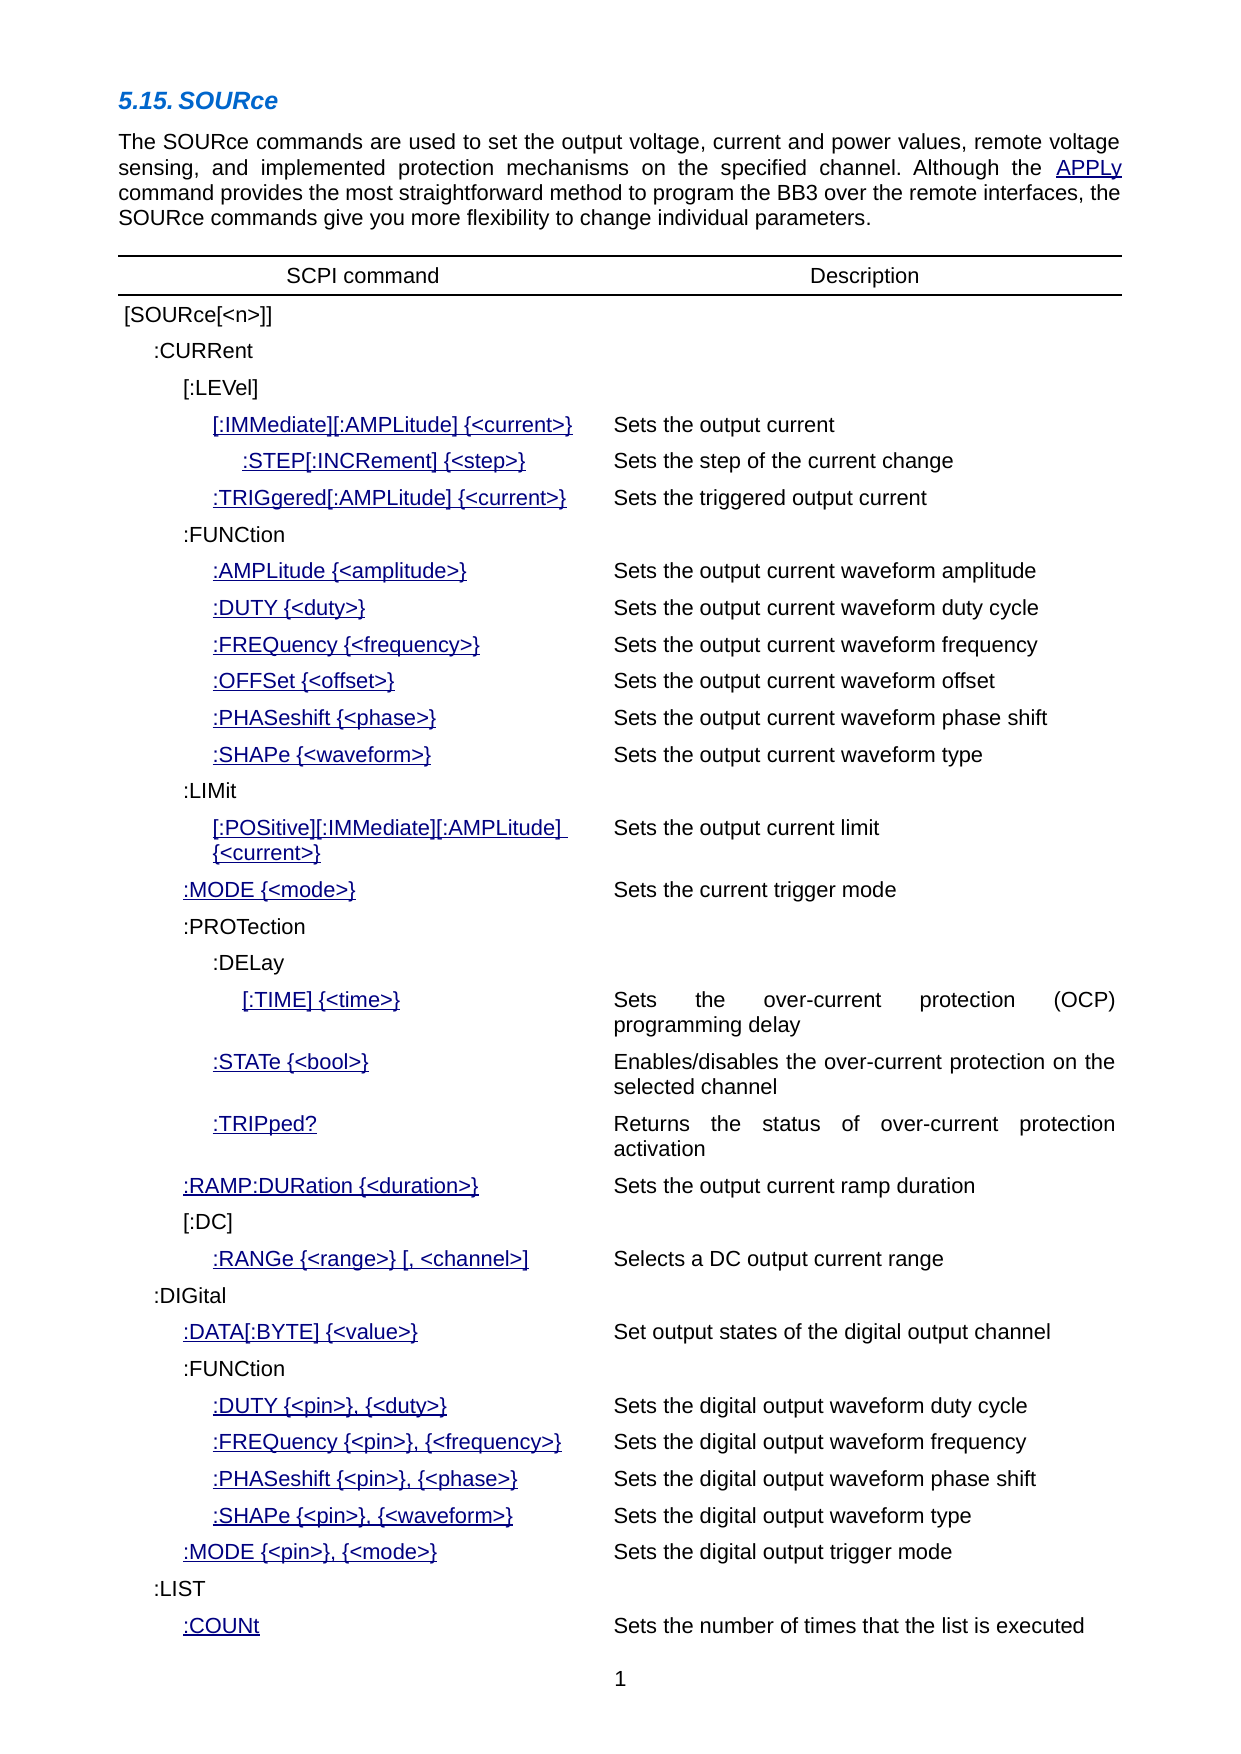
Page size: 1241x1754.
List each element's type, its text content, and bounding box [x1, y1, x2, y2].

table_cell Sets the output current waveform type [608, 736, 1122, 773]
table_cell :PHASeshift {<pin>}, {<phase>} [118, 1460, 608, 1497]
table_cell Sets the output current waveform offset [608, 663, 1122, 699]
table_cell :DUTY {<pin>}, {<duty>} [118, 1387, 608, 1423]
table_cell :TRIPped? [118, 1105, 608, 1167]
table_cell [608, 1204, 1122, 1240]
table_cell Sets the step of the current change [608, 443, 1122, 479]
table_cell Sets the over-current protection (OCP) programming delay [608, 981, 1122, 1043]
table_cell Sets the current trigger mode [608, 871, 1122, 908]
table_cell :SHAPe {<waveform>} [118, 736, 608, 773]
table_cell [608, 516, 1122, 553]
table_cell [608, 333, 1122, 369]
table_cell :FUNCtion [118, 516, 608, 553]
table_cell Sets the output current waveform duty cycle [608, 589, 1122, 626]
table_cell Sets the output current limit [608, 809, 1122, 871]
table_cell Set output states of the digital output channel [608, 1314, 1122, 1350]
table_cell :AMPLitude {<amplitude>} [118, 553, 608, 589]
table_cell [SOURce[<n>]] [118, 296, 608, 333]
table_cell [608, 369, 1122, 406]
table_header SCPI command [118, 257, 608, 294]
table_cell :TRIGgered[:AMPLitude] {<current>} [118, 479, 608, 516]
table_cell [:DC] [118, 1204, 608, 1240]
table_cell Selects a DC output current range [608, 1240, 1122, 1277]
table_cell :FREQuency {<pin>}, {<frequency>} [118, 1424, 608, 1460]
table_cell :RANGe {<range>} [, <channel>] [118, 1240, 608, 1277]
table_cell Sets the output current waveform frequency [608, 626, 1122, 663]
table_cell :DIGital [118, 1277, 608, 1313]
table_cell :OFFSet {<offset>} [118, 663, 608, 699]
table_cell :PHASeshift {<phase>} [118, 699, 608, 736]
table_cell :DELay [118, 945, 608, 981]
table_cell Returns the status of over-current protection activation [608, 1105, 1122, 1167]
table_cell :RAMP:DURation {<duration>} [118, 1167, 608, 1203]
text The SOURce commands are used to set the output voltage, current and power values, remote voltage sensing, and implemented protection mechanisms on the specified channel. Although the APPLy command provides the most straightforward method to program the BB3 over the remote interfaces, the SOURce commands give you more flexibility to change individual parameters. [118, 129, 1122, 230]
table_cell Sets the digital output waveform phase shift [608, 1460, 1122, 1497]
table_cell [608, 296, 1122, 333]
table_cell :COUNt [118, 1607, 608, 1643]
table_cell :DATA[:BYTE] {<value>} [118, 1314, 608, 1350]
table_cell :PROTection [118, 908, 608, 944]
table_cell :LIMit [118, 773, 608, 809]
table_cell [608, 908, 1122, 944]
table_cell :SHAPe {<pin>}, {<waveform>} [118, 1497, 608, 1533]
table_cell [608, 1277, 1122, 1313]
table_cell Sets the triggered output current [608, 479, 1122, 516]
table_cell :FUNCtion [118, 1350, 608, 1387]
table_cell :STEP[:INCRement] {<step>} [118, 443, 608, 479]
table_cell [:LEVel] [118, 369, 608, 406]
table_cell Sets the output current waveform phase shift [608, 699, 1122, 736]
table_cell Sets the output current [608, 406, 1122, 443]
table_cell Sets the digital output waveform frequency [608, 1424, 1122, 1460]
table_cell :LIST [118, 1570, 608, 1607]
subtitle SOURce [118, 86, 1122, 114]
table_cell Enables/disables the over-current protection on the selected channel [608, 1043, 1122, 1105]
table_cell Sets the digital output waveform type [608, 1497, 1122, 1533]
table_cell [608, 1350, 1122, 1387]
table_header Description [608, 257, 1122, 294]
table_cell Sets the output current waveform amplitude [608, 553, 1122, 589]
table_cell :MODE {<pin>}, {<mode>} [118, 1534, 608, 1570]
table_cell Sets the digital output trigger mode [608, 1534, 1122, 1570]
table_cell :STATe {<bool>} [118, 1043, 608, 1105]
table_cell [608, 773, 1122, 809]
table_cell [608, 945, 1122, 981]
table_cell [608, 1570, 1122, 1607]
table_cell [:POSitive][:IMMediate][:AMPLitude] {<current>} [118, 809, 608, 871]
table_cell :FREQuency {<frequency>} [118, 626, 608, 663]
table_cell Sets the output current ramp duration [608, 1167, 1122, 1203]
table_cell :CURRent [118, 333, 608, 369]
table_cell :DUTY {<duty>} [118, 589, 608, 626]
table_cell [:IMMediate][:AMPLitude] {<current>} [118, 406, 608, 443]
table_cell Sets the number of times that the list is executed [608, 1607, 1122, 1643]
table_cell [:TIME] {<time>} [118, 981, 608, 1043]
table_cell Sets the digital output waveform duty cycle [608, 1387, 1122, 1423]
table_cell :MODE {<mode>} [118, 871, 608, 908]
